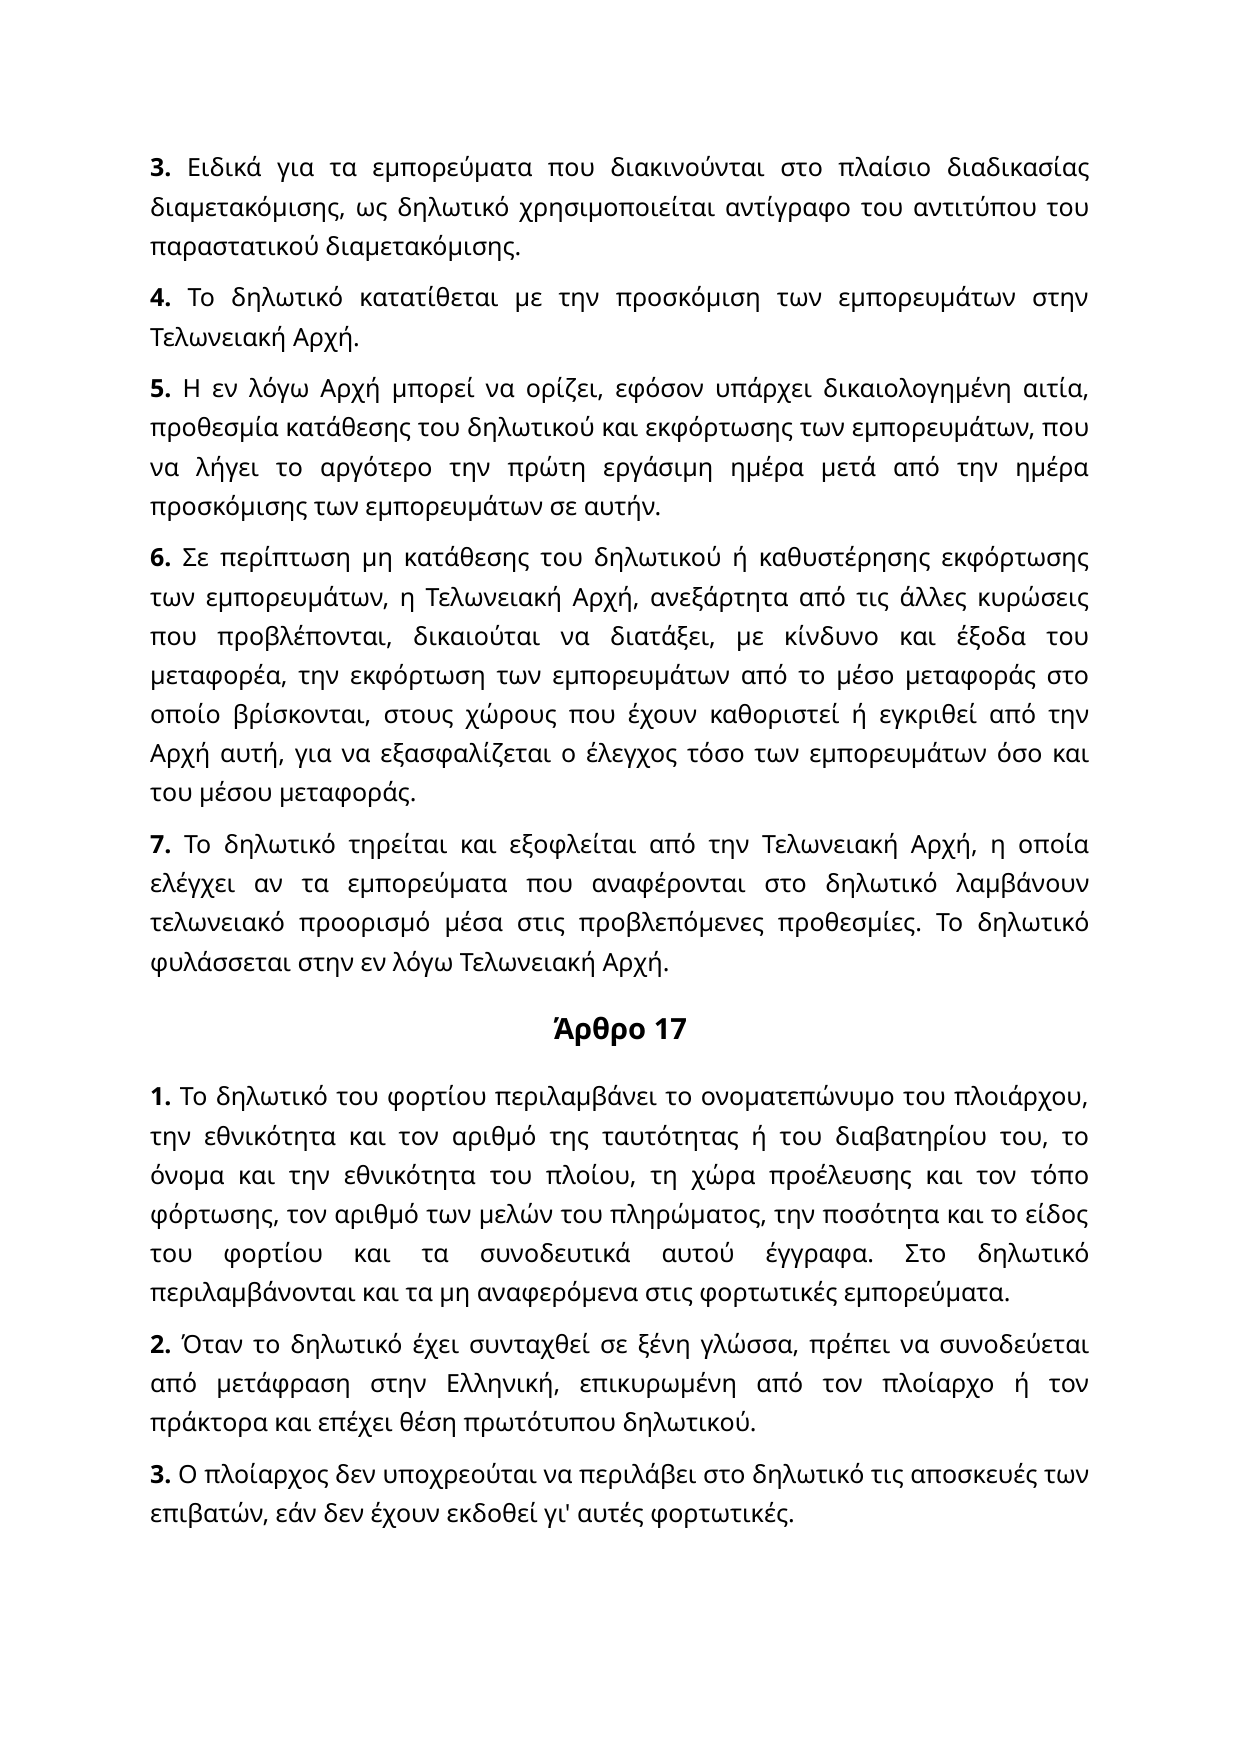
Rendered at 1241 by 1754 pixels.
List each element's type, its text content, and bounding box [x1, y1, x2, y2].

text 7. Το δηλωτικό τηρείται και εξοφλείται από την Τελωνειακή Αρχή, η οποία ελέγχει αν τα εμπορεύματα που αναφέρονται στο δηλωτικό λαμβάνουν τελωνειακό προορισμό μέσα στις προβλεπόμενες προθεσμίες. Το δηλωτικό φυλάσσεται στην εν λόγω Τελωνειακή Αρχή. [150, 827, 1090, 978]
text 6. Σε περίπτωση μη κατάθεσης του δηλωτικού ή καθυστέρησης εκφόρτωσης των εμπορευμάτων, η Τελωνειακή Αρχή, ανεξάρτητα από τις άλλες κυρώσεις που προβλέπονται, δικαιούται να διατάξει, με κίνδυνο και έξοδα του μεταφορέα, την εκφόρτωση των εμπορευμάτων από το μέσο μεταφοράς στο οποίο βρίσκονται, στους χώρους που έχουν καθοριστεί ή εγκριθεί από την Αρχή αυτή, για να εξασφαλίζεται ο έλεγχος τόσο των εμπορευμάτων όσο και του μέσου μεταφοράς. [150, 540, 1090, 809]
text 3. Ειδικά για τα εμπορεύματα που διακινούνται στο πλαίσιο διαδικασίας διαμετακόμισης, ως δηλωτικό χρησιμοποιείται αντίγραφο του αντιτύπου του παραστατικού διαμετακόμισης. [150, 150, 1090, 262]
text 5. Η εν λόγω Αρχή μπορεί να ορίζει, εφόσον υπάρχει δικαιολογημένη αιτία, προθεσμία κατάθεσης του δηλωτικού και εκφόρτωσης των εμπορευμάτων, που να λήγει το αργότερο την πρώτη εργάσιμη ημέρα μετά από την ημέρα προσκόμισης των εμπορευμάτων σε αυτήν. [150, 371, 1090, 522]
text 4. Το δηλωτικό κατατίθεται με την προσκόμιση των εμπορευμάτων στην Τελωνειακή Αρχή. [150, 280, 1090, 353]
subtitle Άρθρο 17 [150, 1008, 1090, 1048]
text 2. Όταν το δηλωτικό έχει συνταχθεί σε ξένη γλώσσα, πρέπει να συνοδεύεται από μετάφραση στην Ελληνική, επικυρωμένη από τον πλοίαρχο ή τον πράκτορα και επέχει θέση πρωτότυπου δηλωτικού. [150, 1326, 1090, 1439]
text 1. Το δηλωτικό του φορτίου περιλαμβάνει το ονοματεπώνυμο του πλοιάρχου, την εθνικότητα και τον αριθμό της ταυτότητας ή του διαβατηρίου του, το όνομα και την εθνικότητα του πλοίου, τη χώρα προέλευσης και τον τόπο φόρτωσης, τον αριθμό των μελών του πληρώματος, την ποσότητα και το είδος του φορτίου και τα συνοδευτικά αυτού έγγραφα. Στο δηλωτικό περιλαμβάνονται και τα μη αναφερόμενα στις φορτωτικές εμπορεύματα. [150, 1079, 1090, 1309]
text 3. Ο πλοίαρχος δεν υποχρεούται να περιλάβει στο δηλωτικό τις αποσκευές των επιβατών, εάν δεν έχουν εκδοθεί γι' αυτές φορτωτικές. [150, 1456, 1090, 1530]
